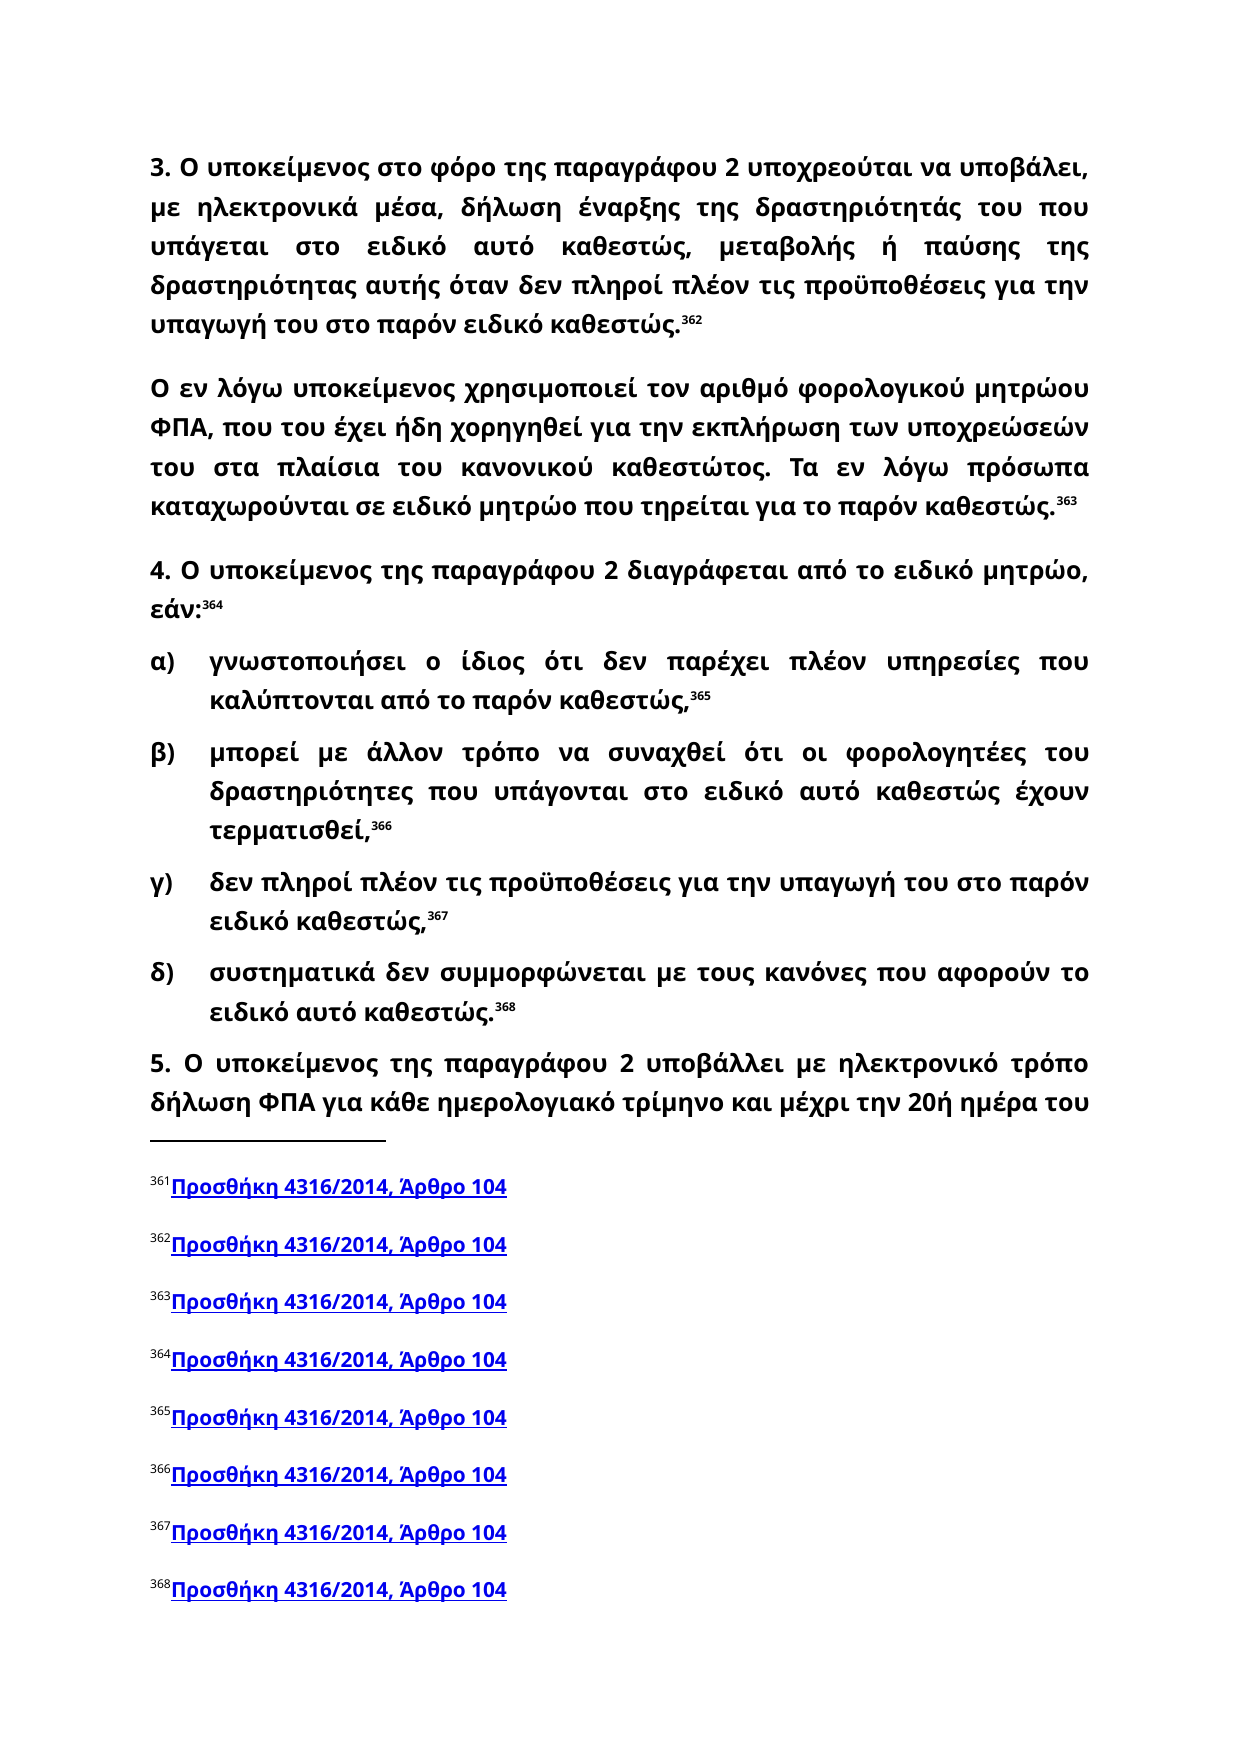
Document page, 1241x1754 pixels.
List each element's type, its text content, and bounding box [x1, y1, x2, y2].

text Προσθήκη 4316/2014, Άρθρο 104 [150, 1518, 1090, 1546]
text Προσθήκη 4316/2014, Άρθρο 104 [150, 1345, 1090, 1373]
list α) γνωστοποιήσει ο ίδιος ότι δεν παρέχει πλέον υπηρεσίες που καλύπτονται από το παρόν καθεστώς, [150, 643, 1090, 717]
text Ο εν λόγω υποκείμενος χρησιμοποιεί τον αριθμό φορολογικού μητρώου ΦΠΑ, που του έχει ήδη χορηγηθεί για την εκπλήρωση των υποχρεώσεών του στα πλαίσια του κανονικού καθεστώτος. Τα εν λόγω πρόσωπα καταχωρούνται σε ειδικό μητρώο που τηρείται για το παρόν καθεστώς. [150, 371, 1090, 522]
text Προσθήκη 4316/2014, Άρθρο 104 [150, 1460, 1090, 1489]
text 4. Ο υποκείμενος της παραγράφου 2 διαγράφεται από το ειδικό μητρώο, εάν: [150, 552, 1090, 626]
text Προσθήκη 4316/2014, Άρθρο 104 [150, 1287, 1090, 1316]
text Προσθήκη 4316/2014, Άρθρο 104 [150, 1230, 1090, 1258]
list β) μπορεί με άλλον τρόπο να συναχθεί ότι οι φορολογητέες του δραστηριότητες που υπάγονται στο ειδικό αυτό καθεστώς έχουν τερματισθεί, [150, 734, 1090, 847]
list δ) συστηματικά δεν συμμορφώνεται με τους κανόνες που αφορούν το ειδικό αυτό καθεστώς. [150, 955, 1090, 1028]
text Προσθήκη 4316/2014, Άρθρο 104 [150, 1576, 1090, 1604]
text Προσθήκη 4316/2014, Άρθρο 104 [150, 1172, 1090, 1201]
text 5. Ο υποκείμενος της παραγράφου 2 υποβάλλει με ηλεκτρονικό τρόπο δήλωση ΦΠΑ για κάθε ημερολογιακό τρίμηνο και μέχρι την 20ή ημέρα του [150, 1046, 1090, 1119]
text 3. Ο υποκείμενος στο φόρο της παραγράφου 2 υποχρεούται να υποβάλει, με ηλεκτρονικά μέσα, δήλωση έναρξης της δραστηριότητάς του που υπάγεται στο ειδικό αυτό καθεστώς, μεταβολής ή παύσης της δραστηριότητας αυτής όταν δεν πληροί πλέον τις προϋποθέσεις για την υπαγωγή του στο παρόν ειδικό καθεστώς. [150, 150, 1090, 341]
list γ) δεν πληροί πλέον τις προϋποθέσεις για την υπαγωγή του στο παρόν ειδικό καθεστώς, [150, 864, 1090, 937]
text Προσθήκη 4316/2014, Άρθρο 104 [150, 1403, 1090, 1431]
